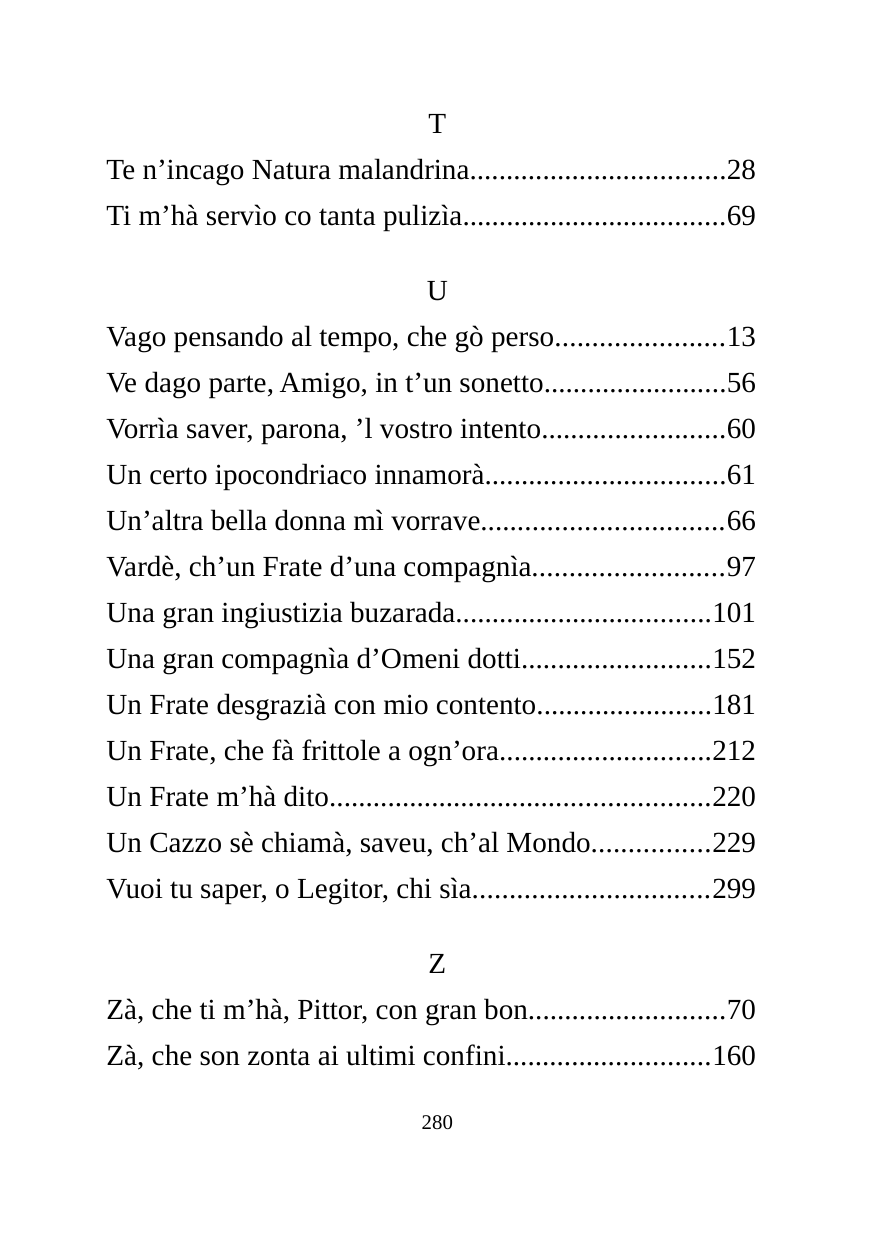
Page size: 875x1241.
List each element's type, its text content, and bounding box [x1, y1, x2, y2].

text Ti m’hà servìo co tanta pulizìa 69 [106, 198, 768, 232]
text Z [106, 946, 768, 980]
text Una gran compagnìa d’Omeni dotti 152 [106, 641, 768, 674]
text Vago pensando al tempo, che gò perso 13 [106, 319, 768, 353]
text Un Frate desgrazià con mio contento 181 [106, 687, 768, 721]
text Una gran ingiustizia buzarada 101 [106, 595, 768, 629]
text Un certo ipocondriaco innamorà 61 [106, 457, 768, 491]
text Un’altra bella donna mì vorrave 66 [106, 503, 768, 537]
text Ve dago parte, Amigo, in t’un sonetto 56 [106, 365, 768, 399]
text Vorrìa saver, parona, ’l vostro intento 60 [106, 411, 768, 445]
text Un Frate, che fà frittole a ogn’ora 212 [106, 733, 768, 766]
text T [106, 106, 768, 140]
text Un Cazzo sè chiamà, saveu, ch’al Mondo 229 [106, 825, 768, 858]
text Zà, che son zonta ai ultimi confini 160 [106, 1038, 768, 1072]
text Zà, che ti m’hà, Pittor, con gran bon 70 [106, 992, 768, 1026]
text Vuoi tu saper, o Legitor, chi sìa 299 [106, 871, 768, 904]
text U [106, 273, 768, 307]
text Te n’incago Natura malandrina 28 [106, 152, 768, 186]
text Un Frate m’hà dito 220 [106, 779, 768, 812]
text Vardè, ch’un Frate d’una compagnìa 97 [106, 549, 768, 583]
